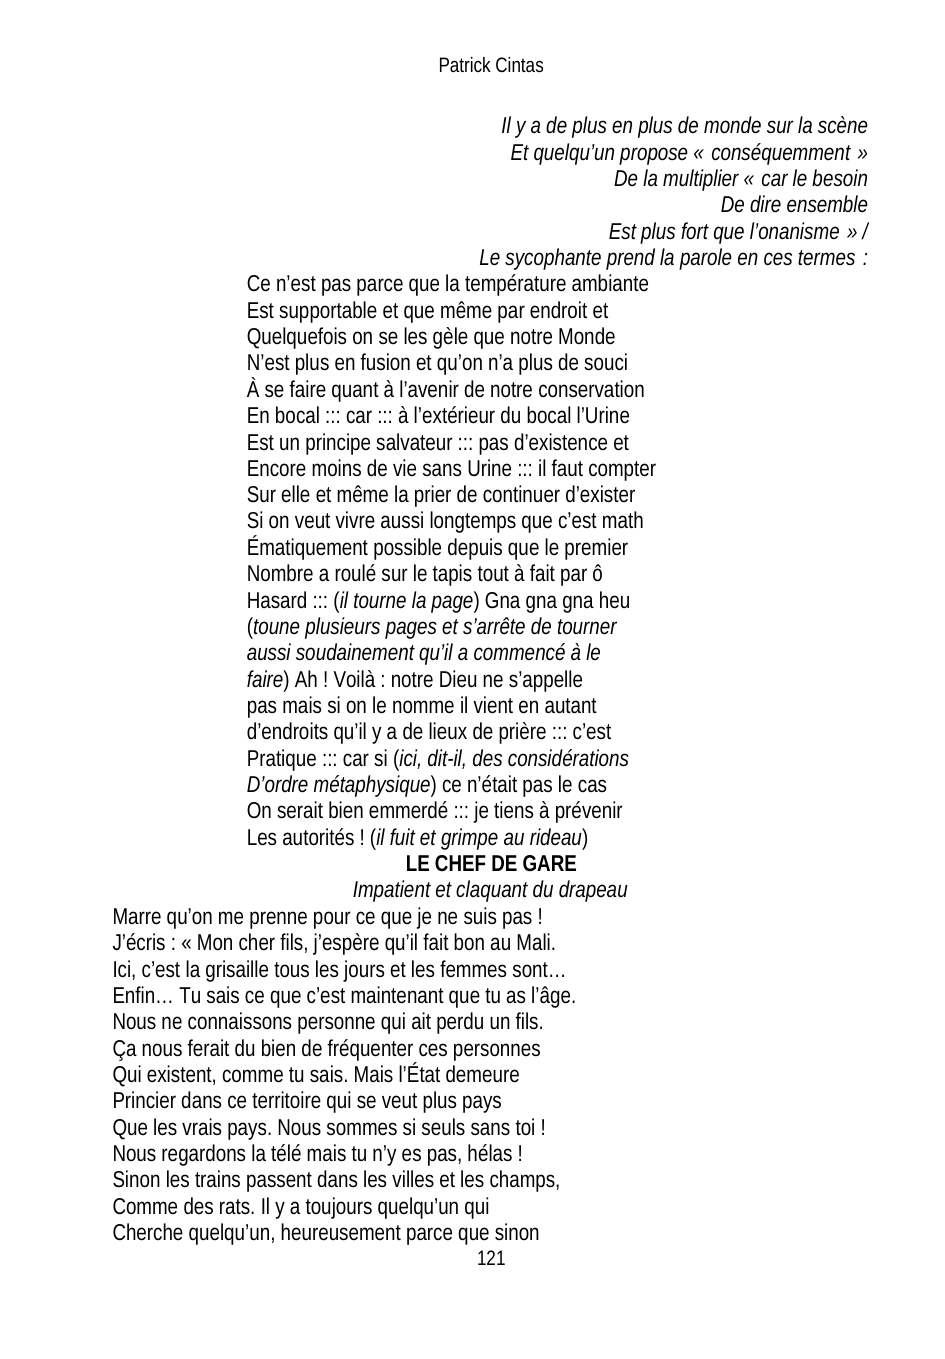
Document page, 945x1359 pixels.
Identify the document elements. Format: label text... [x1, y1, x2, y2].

text Il y a de plus en plus de monde sur la scène [112, 112, 870, 138]
text Nous ne connaissons personne qui ait perdu un fils. [112, 1008, 870, 1034]
text Est plus fort que l’onanisme » / [112, 218, 870, 244]
text Est supportable et que même par endroit et [247, 297, 870, 323]
text Ématiquement possible depuis que le premier [247, 534, 870, 560]
text On serait bien emmerdé ::: je tiens à prévenir [247, 797, 870, 824]
text Le sycophante prend la parole en ces termes : [112, 244, 870, 270]
text Nous regardons la télé mais tu n’y es pas, hélas ! [112, 1140, 870, 1166]
text Ici, c’est la grisaille tous les jours et les femmes sont… [112, 956, 870, 982]
text Nombre a roulé sur le tapis tout à fait par ô [247, 560, 870, 587]
text faire) Ah ! Voilà : notre Dieu ne s’appelle [247, 666, 870, 692]
text À se faire quant à l’avenir de notre conservation [247, 376, 870, 402]
text Qui existent, comme tu sais. Mais l’État demeure [112, 1061, 870, 1087]
text Ça nous ferait du bien de fréquenter ces personnes [112, 1034, 870, 1061]
text Que les vrais pays. Nous sommes si seuls sans toi ! [112, 1114, 870, 1140]
text Et quelqu’un propose « conséquemment » [112, 138, 870, 165]
text Les autorités ! (il fuit et grimpe au rideau) [247, 824, 870, 850]
text Est un principe salvateur ::: pas d’existence et [247, 428, 870, 455]
text aussi soudainement qu’il a commencé à le [247, 639, 870, 666]
text Pratique ::: car si (ici, dit-il, des considérations [247, 745, 870, 771]
text Hasard ::: (il tourne la page) Gna gna gna heu [247, 587, 870, 613]
text Si on veut vivre aussi longtemps que c’est math [247, 507, 870, 534]
text N’est plus en fusion et qu’on n’a plus de souci [247, 349, 870, 376]
text pas mais si on le nomme il vient en autant [247, 692, 870, 718]
text D’ordre métaphysique) ce n’était pas le cas [247, 771, 870, 797]
text De la multiplier « car le besoin [112, 165, 870, 191]
text Enfin… Tu sais ce que c’est maintenant que tu as l’âge. [112, 982, 870, 1008]
text Impatient et claquant du drapeau [112, 876, 870, 903]
text Marre qu’on me prenne pour ce que je ne suis pas ! [112, 903, 870, 929]
text (toune plusieurs pages et s’arrête de tourner [247, 613, 870, 639]
text Comme des rats. Il y a toujours quelqu’un qui [112, 1193, 870, 1219]
text Princier dans ce territoire qui se veut plus pays [112, 1087, 870, 1114]
text Quelquefois on se les gèle que notre Monde [247, 323, 870, 349]
text Encore moins de vie sans Urine ::: il faut compter [247, 455, 870, 481]
text En bocal ::: car ::: à l’extérieur du bocal l’Urine [247, 402, 870, 428]
text De dire ensemble [112, 191, 870, 218]
text Sinon les trains passent dans les villes et les champs, [112, 1166, 870, 1193]
text Cherche quelqu’un, heureusement parce que sinon [112, 1219, 870, 1245]
text J’écris : « Mon cher fils, j’espère qu’il fait bon au Mali. [112, 929, 870, 956]
text Ce n’est pas parce que la température ambiante [247, 270, 870, 297]
text LE CHEF DE GARE [112, 850, 870, 876]
text Sur elle et même la prier de continuer d’exister [247, 481, 870, 507]
text d’endroits qu’il y a de lieux de prière ::: c’est [247, 718, 870, 745]
